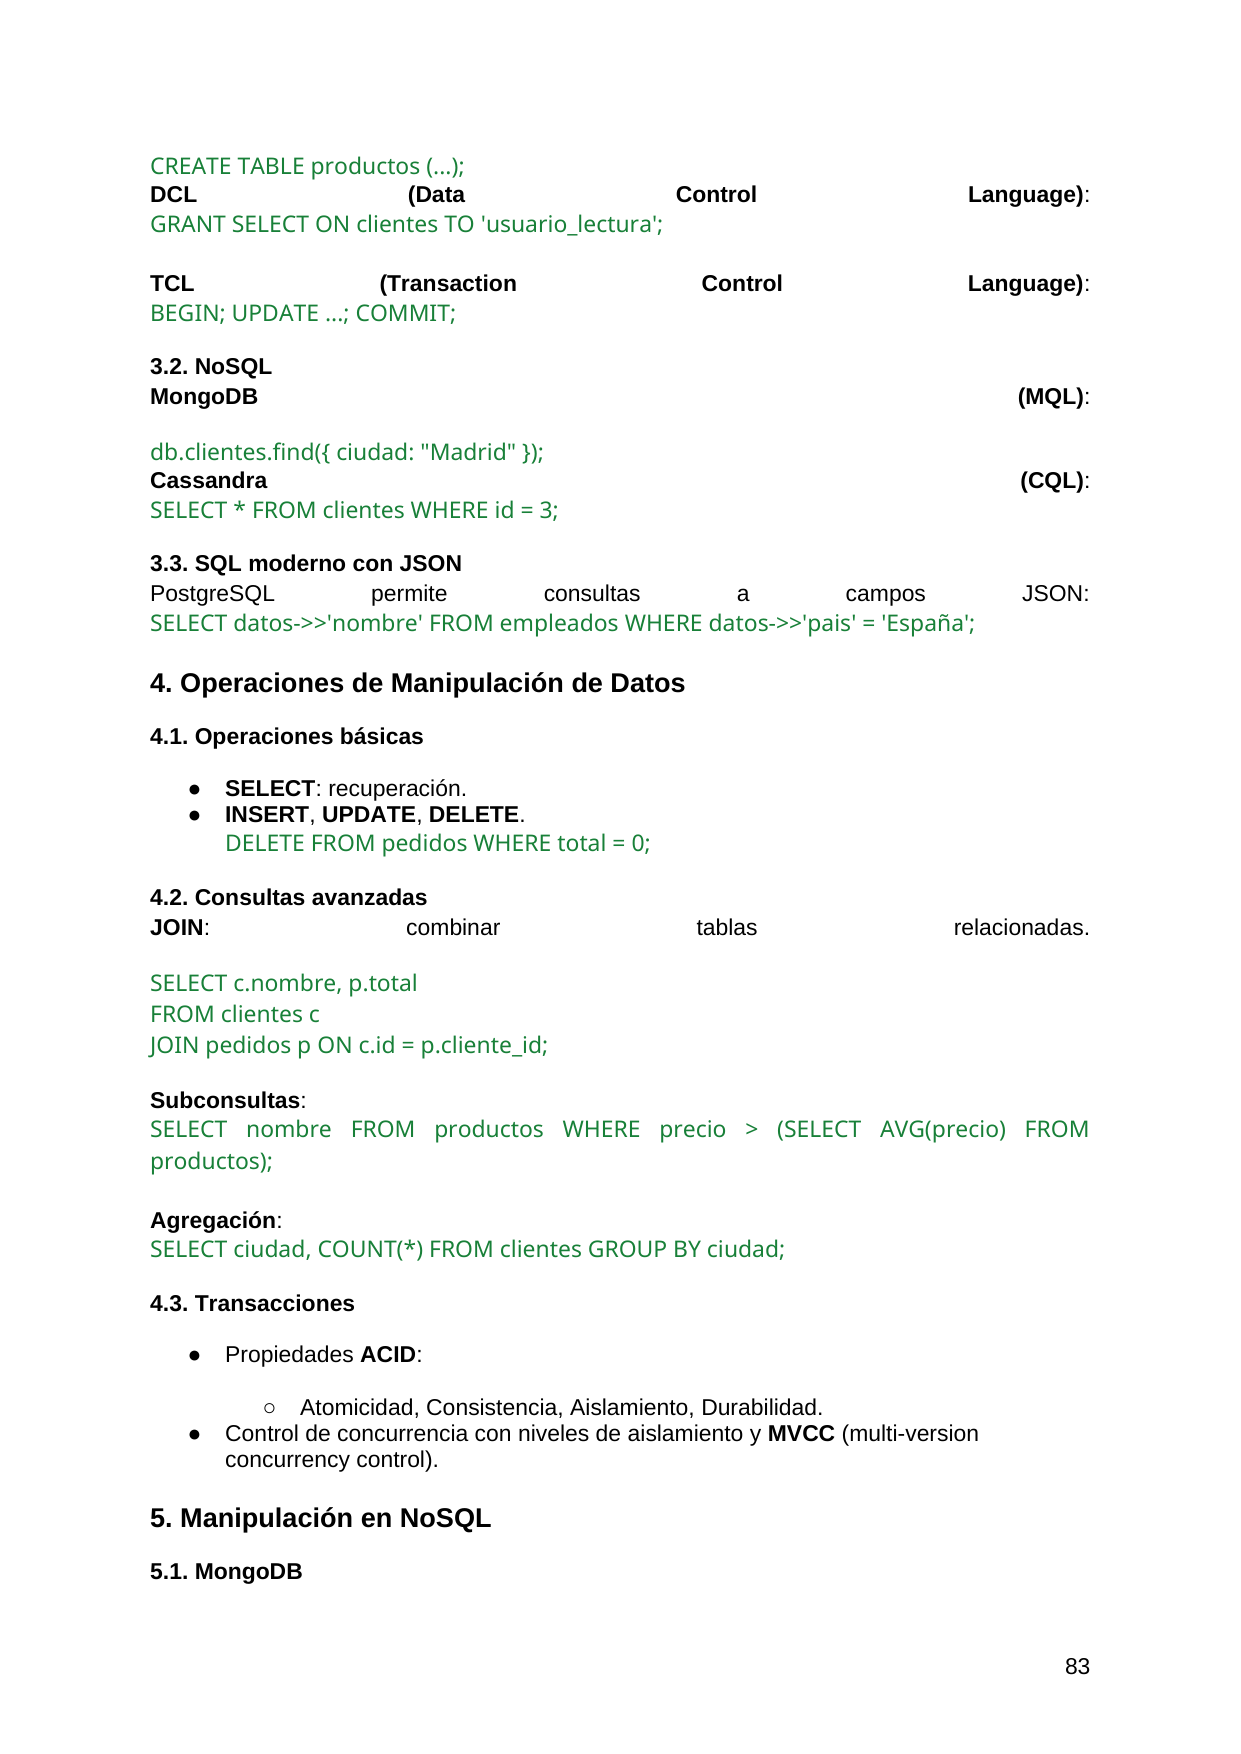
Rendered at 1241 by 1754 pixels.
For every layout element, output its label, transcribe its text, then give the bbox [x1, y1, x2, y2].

subtitle 5.1. MongoDB [150, 1558, 1090, 1584]
text Agregación: SELECT ciudad, COUNT(*) FROM clientes GROUP BY ciudad; [150, 1207, 1090, 1265]
subtitle 4.2. Consultas avanzadas [150, 884, 1090, 910]
subtitle 5. Manipulación en NoSQL [150, 1502, 1090, 1533]
text PostgreSQL permite consultas a campos JSON: SELECT datos->>'nombre' FROM empleados WHERE datos->>'pais' = 'España'; [150, 580, 1090, 638]
list Propiedades ACID: [187, 1341, 1090, 1394]
text FROM clientes c [150, 998, 1090, 1029]
text Subconsultas: SELECT nombre FROM productos WHERE precio > (SELECT AVG(precio) FROM productos); [150, 1087, 1090, 1176]
text TCL (Transaction Control Language): BEGIN; UPDATE ...; COMMIT; [150, 270, 1090, 328]
list Control de concurrencia con niveles de aislamiento y MVCC (multi-version concurrency control). [187, 1420, 1090, 1473]
subtitle 4. Operaciones de Manipulación de Datos [150, 667, 1090, 698]
text DCL (Data Control Language): GRANT SELECT ON clientes TO 'usuario_lectura'; [150, 181, 1090, 239]
text MongoDB (MQL): db.clientes.find({ ciudad: "Madrid" }); [150, 383, 1090, 467]
subtitle 3.3. SQL moderno con JSON [150, 550, 1090, 576]
subtitle 4.1. Operaciones básicas [150, 723, 1090, 750]
list SELECT: recuperación. [187, 775, 1090, 801]
subtitle 4.3. Transacciones [150, 1290, 1090, 1316]
text JOIN: combinar tablas relacionadas. SELECT c.nombre, p.total [150, 914, 1090, 998]
text Cassandra (CQL): SELECT * FROM clientes WHERE id = 3; [150, 467, 1090, 525]
text JOIN pedidos p ON c.id = p.cliente_id; [150, 1029, 1090, 1061]
list INSERT, UPDATE, DELETE. DELETE FROM pedidos WHERE total = 0; [187, 801, 1090, 859]
text CREATE TABLE productos (...); [150, 150, 1090, 181]
list Atomicidad, Consistencia, Aislamiento, Durabilidad. [262, 1394, 1090, 1420]
subtitle 3.2. NoSQL [150, 353, 1090, 379]
